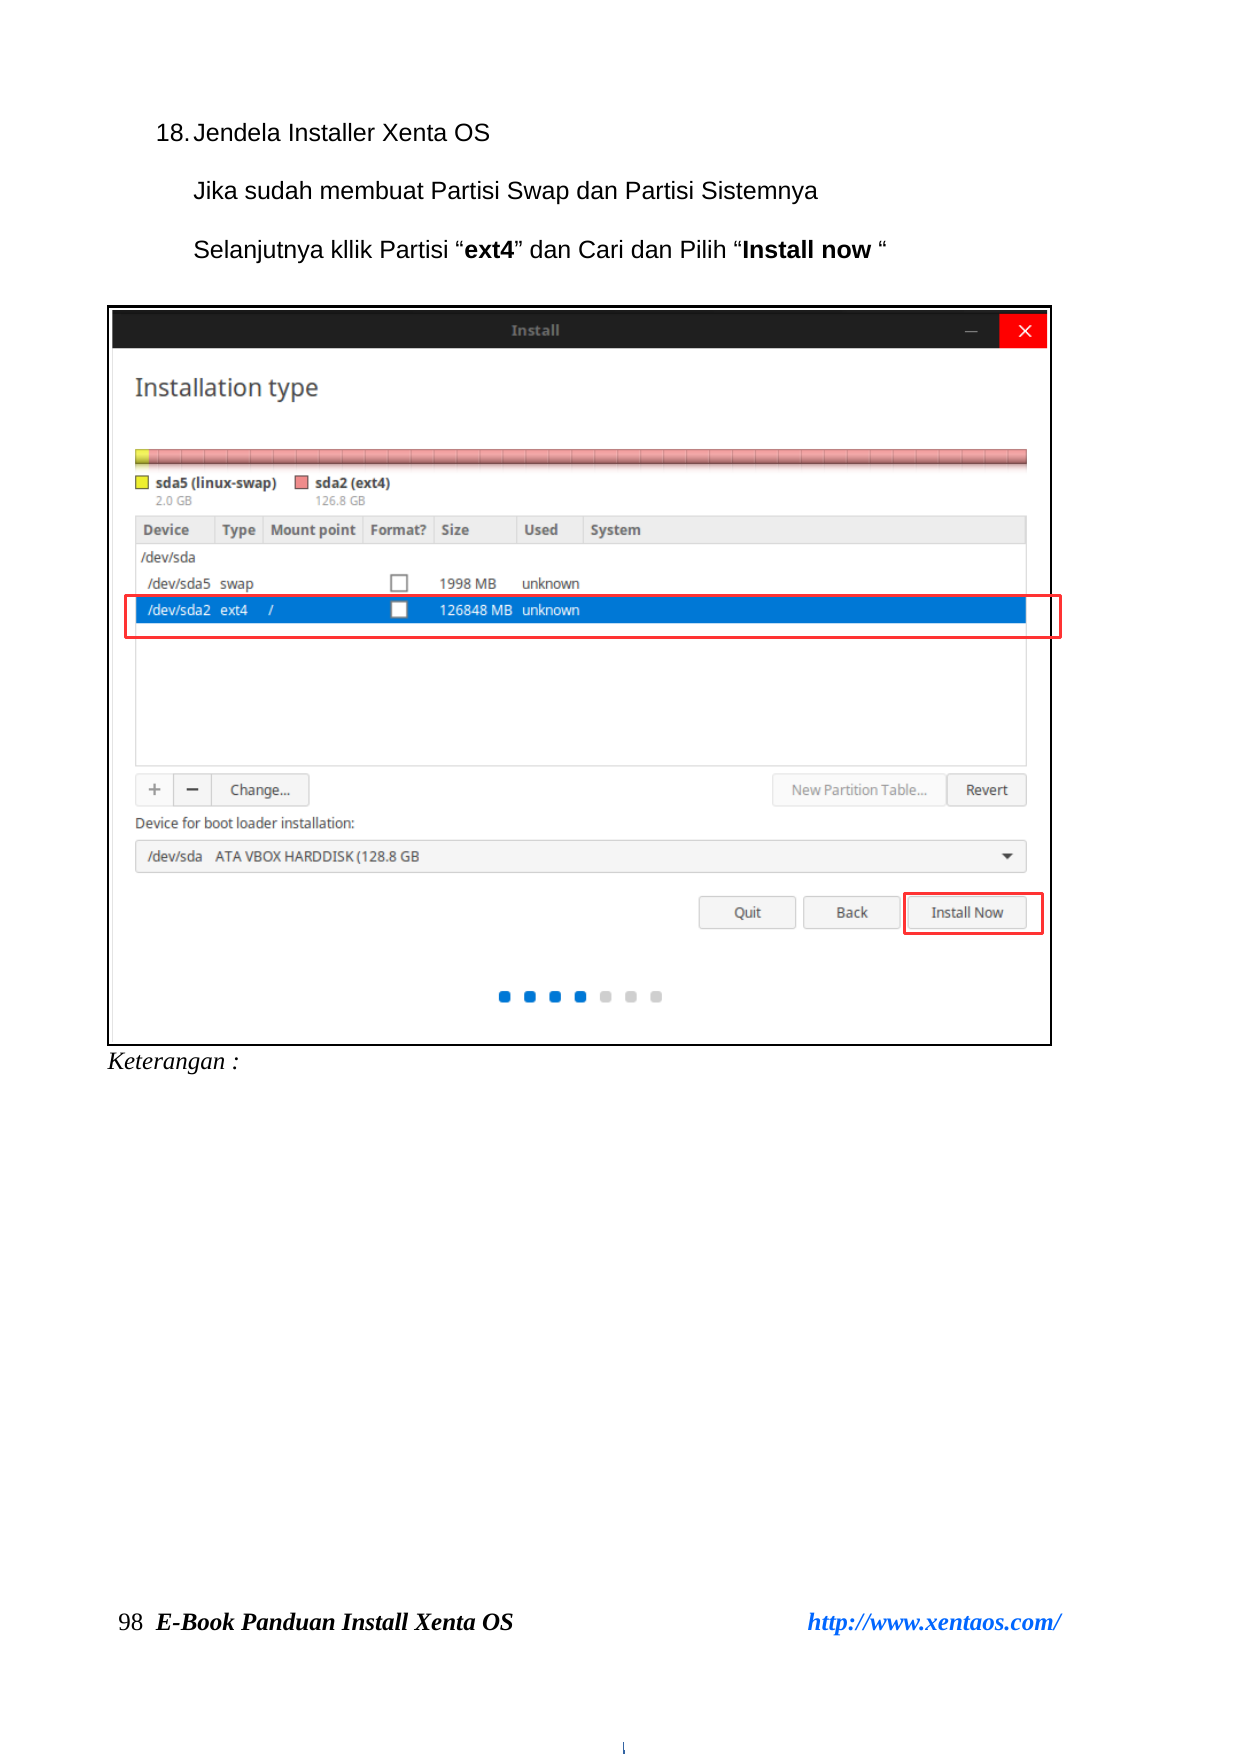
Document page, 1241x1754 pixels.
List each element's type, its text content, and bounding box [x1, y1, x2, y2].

list Jendela Installer Xenta OS [156, 118, 1063, 147]
list Keterangan : [107, 1042, 1074, 1075]
list Selanjutnya kllik Partisi “ext4” dan Cari dan Pilih “Install now “ [156, 234, 1063, 263]
picture [112, 310, 1048, 1042]
picture [127, 597, 1048, 636]
list Jika sudah membuat Partisi Swap dan Partisi Sistemnya [156, 176, 1063, 205]
